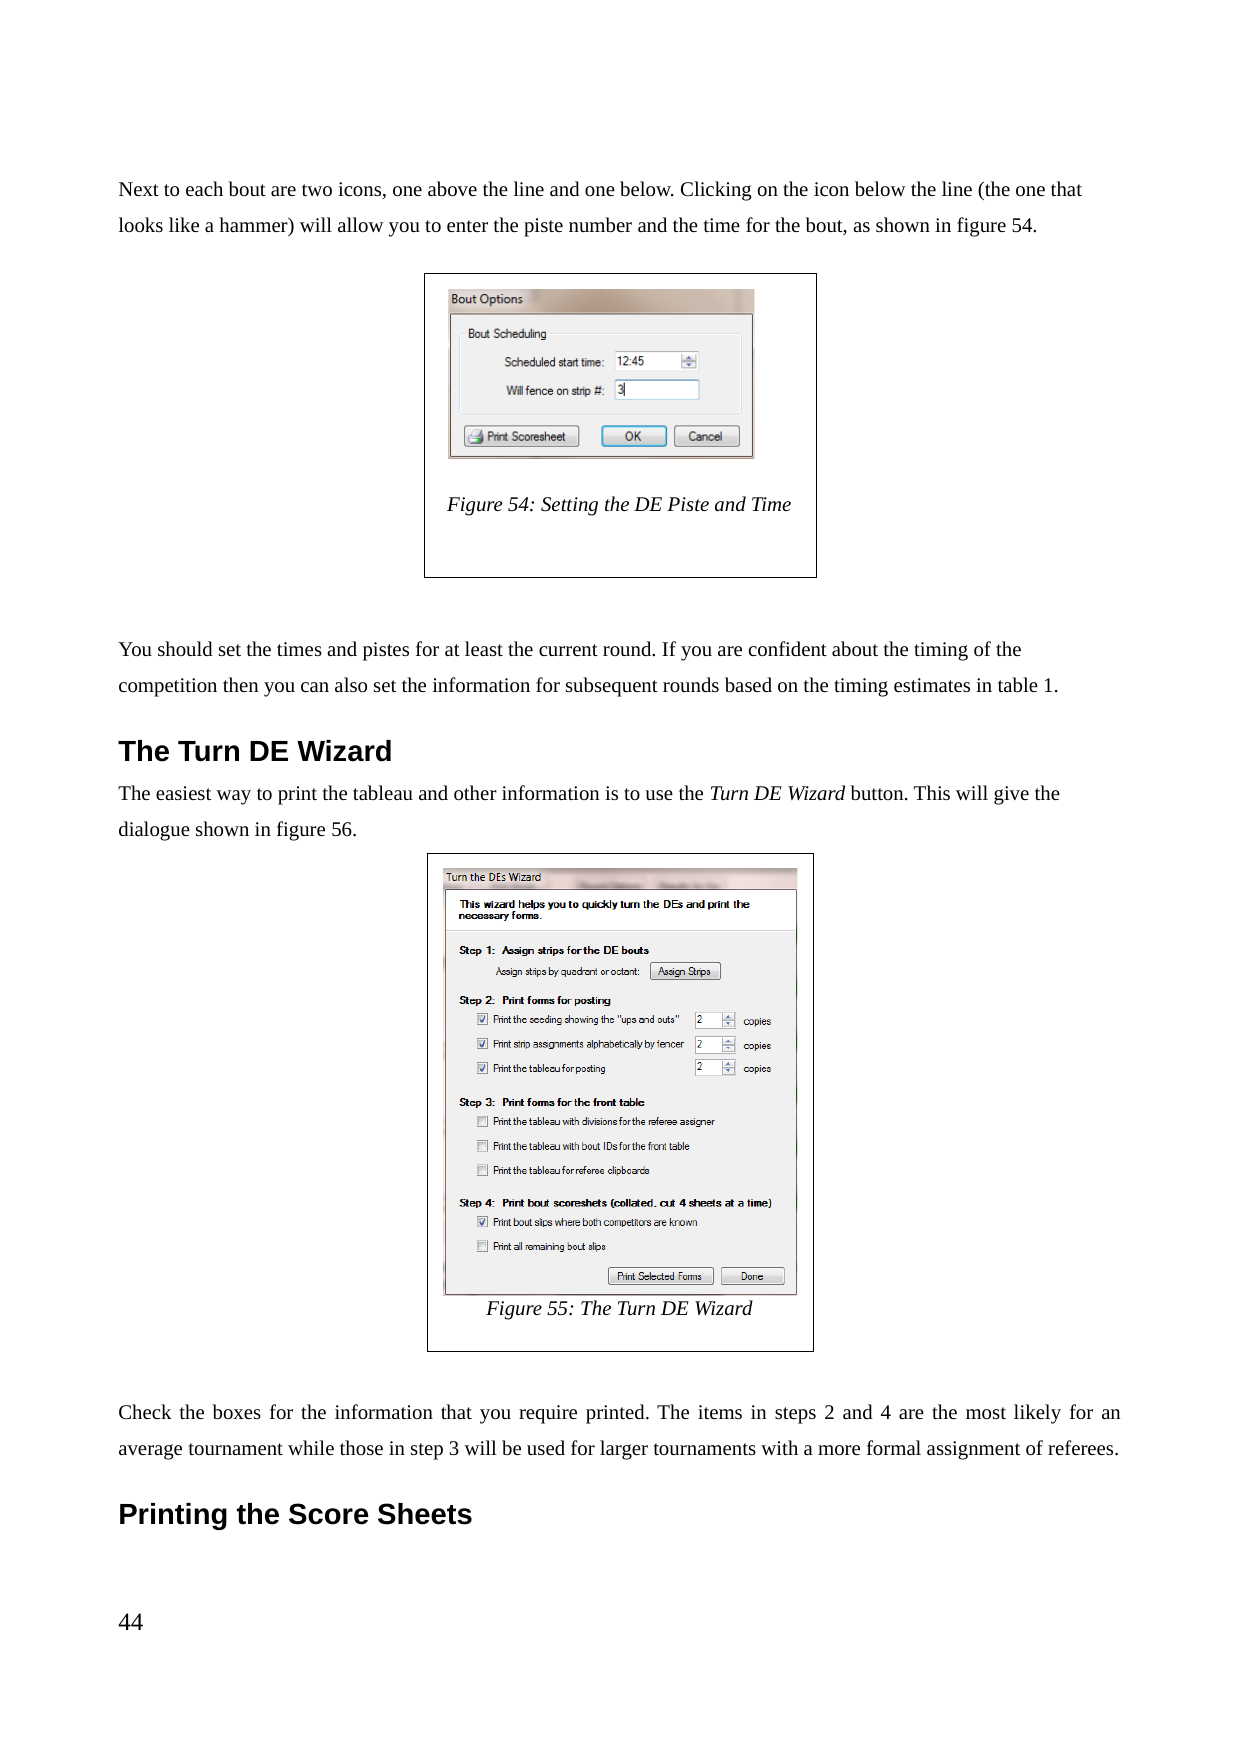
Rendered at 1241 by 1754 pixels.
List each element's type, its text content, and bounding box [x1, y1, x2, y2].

text Next to each bout are two icons, one above the line and one below. Clicking on the icon below the line (the one that looks like a hammer) will allow you to enter the piste number and the time for the bout, as shown in figure 54. [118, 177, 1122, 237]
subtitle Printing the Score Sheets [118, 1497, 1122, 1530]
text Figure 55: The Turn DE Wizard [443, 1296, 797, 1320]
picture [443, 868, 798, 1296]
picture [448, 289, 755, 459]
text The easiest way to print the tableau and other information is to use the Turn DE Wizard button. This will give the dialogue shown in figure 56. [118, 781, 1122, 841]
text You should set the times and pistes for at least the current round. If you are confident about the timing of the competition then you can also set the information for subsequent rounds based on the timing estimates in table 1. [118, 637, 1122, 697]
subtitle The Turn DE Wizard [118, 734, 1122, 768]
text Check the boxes for the information that you require printed. The items in steps 2 and 4 are the most likely for an average tournament while those in step 3 will be used for larger tournaments with a more formal assignment of referees. [118, 1400, 1122, 1460]
text Figure 54: Setting the DE Piste and Time [433, 492, 807, 516]
